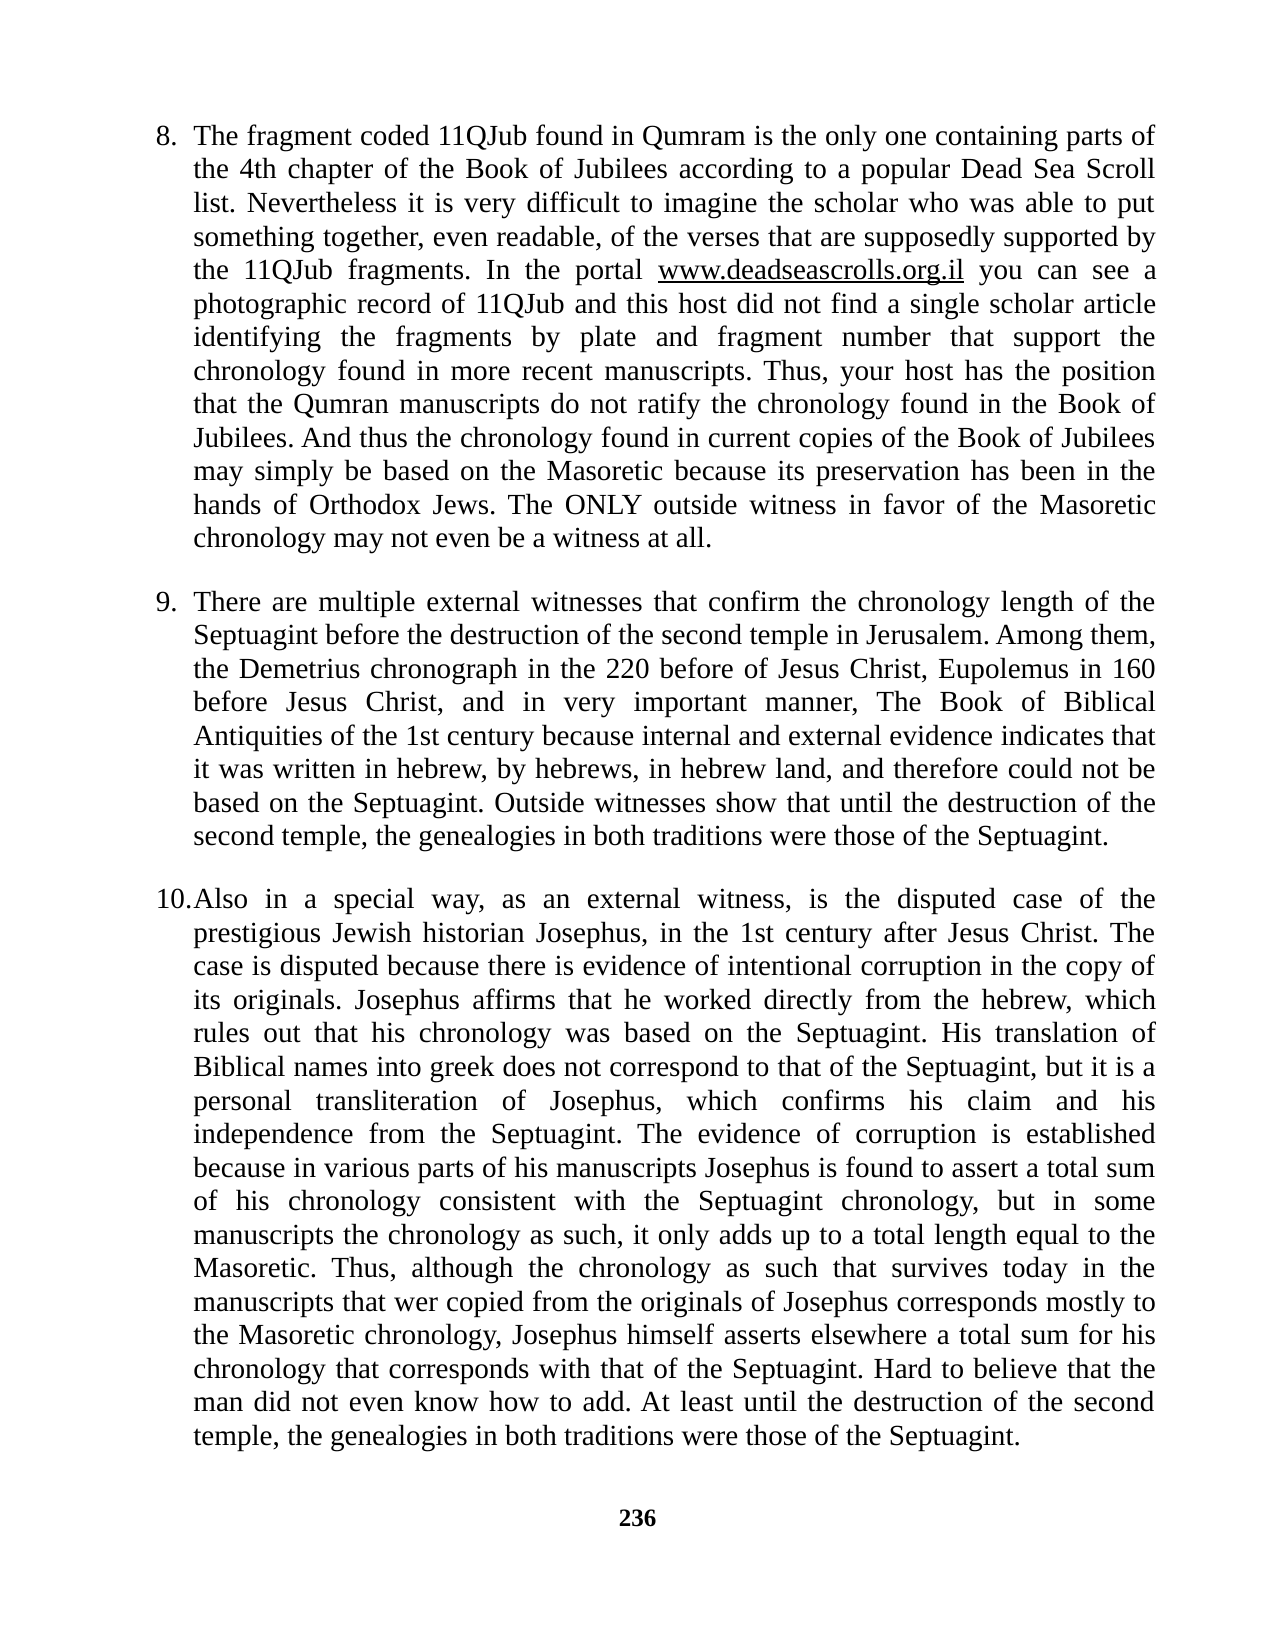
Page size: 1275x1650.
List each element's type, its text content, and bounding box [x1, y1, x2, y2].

list There are multiple external witnesses that confirm the chronology length of the Septuagint before the destruction of the second temple in Jerusalem. Among them, the Demetrius chronograph in the 220 before of Jesus Christ, Eupolemus in 160 before Jesus Christ, and in very important manner, The Book of Biblical Antiquities of the 1st century because internal and external evidence indicates that it was written in hebrew, by hebrews, in hebrew land, and therefore could not be based on the Septuagint. Outside witnesses show that until the destruction of the second temple, the genealogies in both traditions were those of the Septuagint. [156, 584, 1157, 852]
list Also in a special way, as an external witness, is the disputed case of the prestigious Jewish historian Josephus, in the 1st century after Jesus Christ. The case is disputed because there is evidence of intentional corruption in the copy of its originals. Josephus affirms that he worked directly from the hebrew, which rules out that his chronology was based on the Septuagint. His translation of Biblical names into greek does not correspond to that of the Septuagint, but it is a personal transliteration of Josephus, which confirms his claim and his independence from the Septuagint. The evidence of corruption is established because in various parts of his manuscripts Josephus is found to assert a total sum of his chronology consistent with the Septuagint chronology, but in some manuscripts the chronology as such, it only adds up to a total length equal to the Masoretic. Thus, although the chronology as such that survives today in the manuscripts that wer copied from the originals of Josephus corresponds mostly to the Masoretic chronology, Josephus himself asserts elsewhere a total sum for his chronology that corresponds with that of the Septuagint. Hard to believe that the man did not even know how to add. At least until the destruction of the second temple, the genealogies in both traditions were those of the Septuagint. [156, 881, 1157, 1452]
list The fragment coded 11QJub found in Qumram is the only one containing parts of the 4th chapter of the Book of Jubilees according to a popular Dead Sea Scroll list. Nevertheless it is very difficult to imagine the scholar who was able to put something together, even readable, of the verses that are supposedly supported by the 11QJub fragments. In the portal www.deadseascrolls.org.il you can see a photographic record of 11QJub and this host did not find a single scholar article identifying the fragments by plate and fragment number that support the chronology found in more recent manuscripts. Thus, your host has the position that the Qumran manuscripts do not ratify the chronology found in the Book of Jubilees. And thus the chronology found in current copies of the Book of Jubilees may simply be based on the Masoretic because its preservation has been in the hands of Orthodox Jews. The ONLY outside witness in favor of the Masoretic chronology may not even be a witness at all. [156, 118, 1157, 554]
